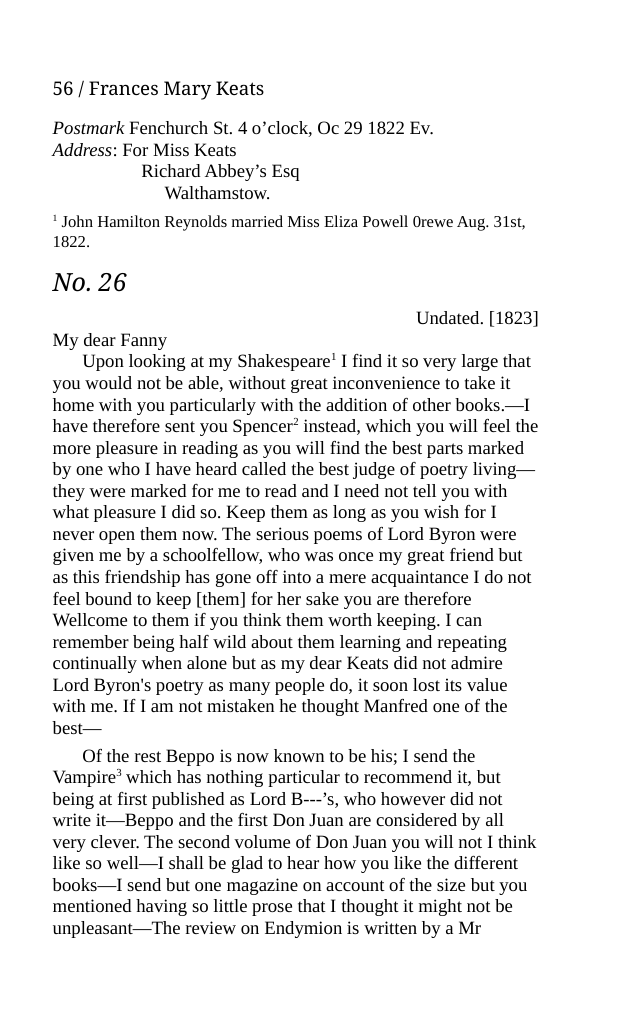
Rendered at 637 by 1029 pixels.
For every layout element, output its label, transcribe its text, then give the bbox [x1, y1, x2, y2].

text Walthamstow. [52, 182, 538, 203]
text 1 John Hamilton Reynolds married Miss Eliza Powell 0rewe Aug. 31st, 1822. [52, 212, 538, 251]
text Postmark Fenchurch St. 4 o’clock, Oc 29 1822 Ev. [52, 117, 538, 139]
text Of the rest Beppo is now known to be his; I send the Vampire3 which has nothing particular to recommend it, but being at first published as Lord B---’s, who however did not write it—Beppo and the first Don Juan are considered by all very clever. The second volume of Don Juan you will not I think like so well—I shall be glad to hear how you like the different books—I send but one magazine on account of the size but you mentioned having so little prose that I thought it might not be unpleasant—The review on Endymion is written by a Mr [52, 744, 538, 938]
text Upon looking at my Shakespeare1 I find it so very large that you would not be able, without great inconvenience to take it home with you particularly with the addition of other books.—I have therefore sent you Spencer2 instead, which you will feel the more pleasure in reading as you will find the best parts marked by one who I have heard called the best judge of poetry living—they were marked for me to read and I need not tell you with what pleasure I did so. Keep them as long as you wish for I never open them now. The serious poems of Lord Byron were given me by a schoolfellow, who was once my great friend but as this friendship has gone off into a mere acquaintance I do not feel bound to keep [them] for her sake you are therefore Wellcome to them if you think them worth keeping. I can remember being half wild about them learning and repeating continually when alone but as my dear Keats did not admire Lord Byron's poetry as many people do, it soon lost its value with me. If I am not mistaken he thought Manfred one of the best— [52, 350, 538, 738]
text Address: For Miss Keats [52, 139, 538, 160]
text Undated. [1823] [52, 307, 538, 329]
text Richard Abbey’s Esq [52, 160, 538, 182]
text My dear Fanny [52, 329, 538, 350]
subtitle No. 26 [52, 264, 538, 298]
